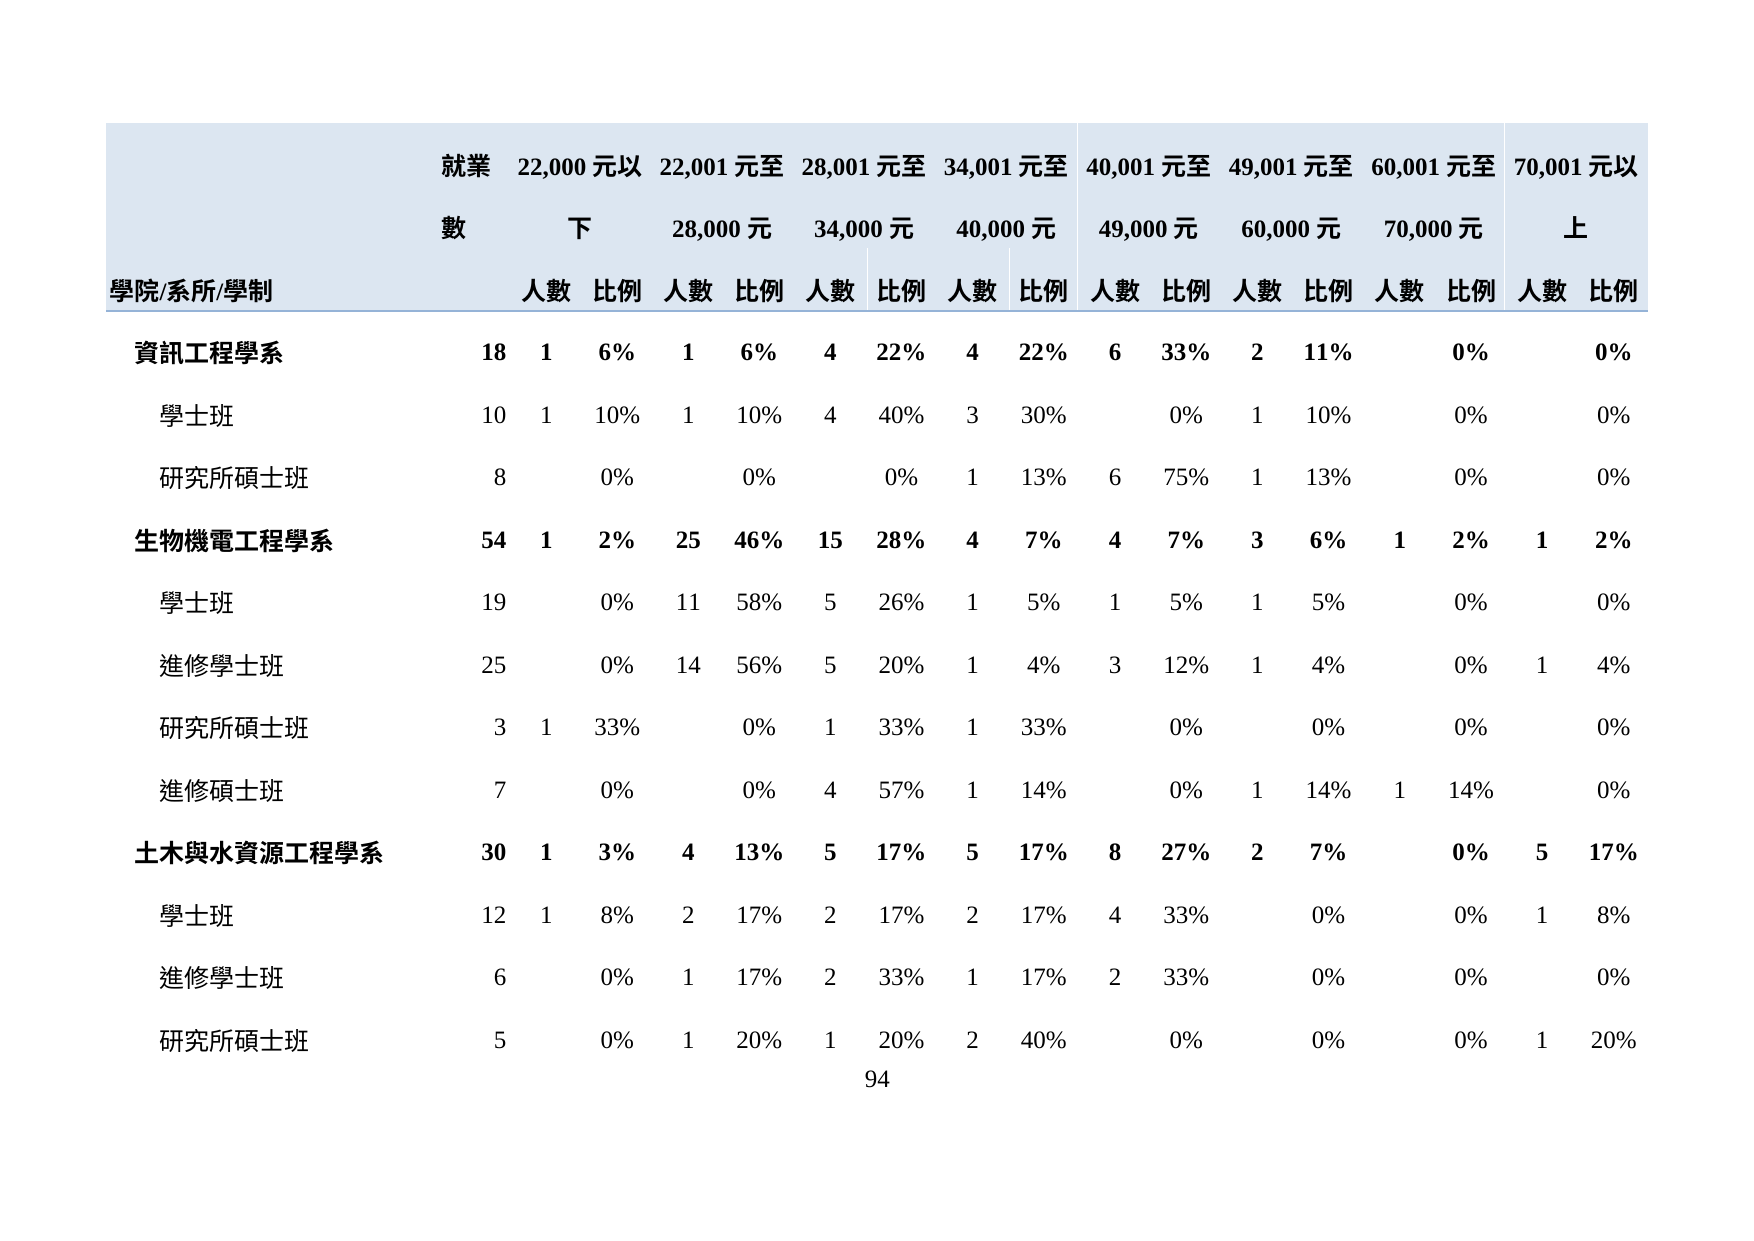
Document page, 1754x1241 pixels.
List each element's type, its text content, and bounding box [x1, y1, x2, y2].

table_cell 0% [1152, 748, 1220, 810]
table_cell 10% [1294, 373, 1362, 435]
table_cell 17% [1010, 873, 1077, 935]
table_cell [1362, 685, 1437, 748]
table_cell 1 [1078, 560, 1152, 623]
table_cell 0% [583, 560, 651, 623]
table_cell 2% [583, 498, 651, 560]
table_cell 1 [651, 935, 725, 998]
table_cell 1 [1505, 873, 1579, 935]
table_cell 6% [583, 312, 651, 373]
table_cell 14% [1437, 748, 1504, 810]
table_header 22,000 元以下 [509, 123, 651, 248]
table_cell 1 [509, 373, 583, 435]
table_cell 人數 [651, 248, 725, 310]
table_cell 75% [1152, 435, 1220, 498]
table_cell 學士班 [106, 873, 438, 935]
table_cell [1505, 560, 1579, 623]
table_cell 比例 [868, 248, 935, 310]
table_cell 30% [1010, 373, 1077, 435]
table_cell 10 [438, 373, 509, 435]
table_cell 7% [1010, 498, 1077, 560]
table_header 49,001 元至 60,000 元 [1220, 123, 1362, 248]
table_cell [509, 748, 583, 810]
table_cell 1 [509, 498, 583, 560]
table_cell 0% [583, 623, 651, 685]
table_cell 27% [1152, 810, 1220, 873]
table_cell 13% [725, 810, 793, 873]
table_cell 11 [651, 560, 725, 623]
table_cell [1220, 873, 1294, 935]
table_cell 4 [1078, 498, 1152, 560]
table_cell [1505, 748, 1579, 810]
table_cell 0% [1579, 435, 1648, 498]
table_cell 5% [1152, 560, 1220, 623]
table_cell 2 [935, 998, 1009, 1060]
table_cell [1220, 935, 1294, 998]
table_cell 15 [793, 498, 867, 560]
table_cell 7% [1294, 810, 1362, 873]
table_cell 0% [1437, 998, 1504, 1060]
table_cell [509, 998, 583, 1060]
table_cell 比例 [1294, 248, 1362, 310]
table_cell 0% [1579, 748, 1648, 810]
table_cell 0% [1152, 998, 1220, 1060]
table_cell 2% [1437, 498, 1504, 560]
table_cell 1 [1220, 435, 1294, 498]
table_cell 研究所碩士班 [106, 685, 438, 748]
table_cell 33% [1152, 935, 1220, 998]
table_cell 12% [1152, 623, 1220, 685]
table_cell 2 [651, 873, 725, 935]
table_cell 4 [935, 498, 1009, 560]
table_cell 人數 [509, 248, 583, 310]
table_cell 進修學士班 [106, 935, 438, 998]
table_cell 40% [868, 373, 935, 435]
table_cell 0% [583, 435, 651, 498]
table_cell 1 [509, 810, 583, 873]
table_cell 0% [868, 435, 935, 498]
table_cell 14 [651, 623, 725, 685]
table_cell 0% [1437, 623, 1504, 685]
table_header 40,001 元至 49,000 元 [1078, 123, 1220, 248]
table_cell [509, 935, 583, 998]
table_cell 0% [1579, 935, 1648, 998]
table_cell 0% [1437, 373, 1504, 435]
table_cell 4 [651, 810, 725, 873]
table_cell [1505, 435, 1579, 498]
table_cell 0% [583, 998, 651, 1060]
table_cell 0% [1437, 312, 1504, 373]
table_cell 研究所碩士班 [106, 998, 438, 1060]
table_cell 1 [651, 312, 725, 373]
table_cell 0% [583, 748, 651, 810]
table_cell 1 [935, 685, 1009, 748]
table_cell 14% [1294, 748, 1362, 810]
table_cell 22% [1010, 312, 1077, 373]
table_cell 5 [438, 998, 509, 1060]
table_cell 56% [725, 623, 793, 685]
table_cell 1 [935, 935, 1009, 998]
table_cell 人數 [1220, 248, 1294, 310]
table_cell 比例 [725, 248, 793, 310]
table_cell 進修碩士班 [106, 748, 438, 810]
table_cell 人數 [793, 248, 867, 310]
table_cell 0% [1152, 685, 1220, 748]
table_cell [1362, 560, 1437, 623]
table_cell 17% [1010, 935, 1077, 998]
table_header [106, 123, 438, 248]
table_cell 1 [1362, 748, 1437, 810]
table_cell [1078, 373, 1152, 435]
table_cell [1362, 312, 1437, 373]
table_cell 4% [1579, 623, 1648, 685]
table_cell 5 [935, 810, 1009, 873]
table_cell [651, 748, 725, 810]
table_cell 0% [1579, 685, 1648, 748]
table_cell 1 [509, 685, 583, 748]
table_cell 4 [793, 312, 867, 373]
table_cell 8% [1579, 873, 1648, 935]
table_cell 2% [1579, 498, 1648, 560]
table_cell 1 [935, 560, 1009, 623]
table_cell 57% [868, 748, 935, 810]
table_cell 人數 [935, 248, 1009, 310]
table_cell [1078, 685, 1152, 748]
table_cell 0% [1437, 435, 1504, 498]
table_header 60,001 元至 70,000 元 [1362, 123, 1504, 248]
table_cell 6 [1078, 435, 1152, 498]
table_cell 18 [438, 312, 509, 373]
table_cell 5% [1294, 560, 1362, 623]
table_cell 19 [438, 560, 509, 623]
table_cell 1 [1220, 373, 1294, 435]
table_cell 33% [1010, 685, 1077, 748]
table_cell 0% [1579, 312, 1648, 373]
table_cell [1362, 935, 1437, 998]
table_cell [1220, 998, 1294, 1060]
table_cell [1362, 998, 1437, 1060]
table_cell [1505, 312, 1579, 373]
table_header 34,001 元至 40,000 元 [935, 123, 1077, 248]
table_cell [1362, 810, 1437, 873]
table_cell 12 [438, 873, 509, 935]
table_cell 2 [1220, 810, 1294, 873]
table_cell 10% [583, 373, 651, 435]
table_cell 土木與水資源工程學系 [106, 810, 438, 873]
table_cell 28% [868, 498, 935, 560]
table_cell 0% [725, 685, 793, 748]
table_cell 17% [725, 935, 793, 998]
table_cell 進修學士班 [106, 623, 438, 685]
table_cell 4 [793, 373, 867, 435]
table_cell [1078, 998, 1152, 1060]
table_cell 3 [935, 373, 1009, 435]
table_cell 20% [868, 998, 935, 1060]
table_cell 6 [438, 935, 509, 998]
table_cell 比例 [1010, 248, 1077, 310]
table_cell 8 [438, 435, 509, 498]
table_cell 1 [1505, 998, 1579, 1060]
table_cell 2 [793, 935, 867, 998]
table_cell 1 [935, 748, 1009, 810]
table_cell 0% [1579, 560, 1648, 623]
table_header 22,001 元至 28,000 元 [651, 123, 793, 248]
table_cell [1362, 873, 1437, 935]
table_cell 0% [1437, 685, 1504, 748]
table_cell 人數 [1505, 248, 1579, 310]
table_cell 0% [1294, 998, 1362, 1060]
table_cell 0% [1437, 935, 1504, 998]
table_cell 10% [725, 373, 793, 435]
table_cell 1 [651, 373, 725, 435]
table_cell 0% [1152, 373, 1220, 435]
table_cell 22% [868, 312, 935, 373]
table_cell 46% [725, 498, 793, 560]
table_cell 0% [1579, 373, 1648, 435]
table_cell 1 [1220, 623, 1294, 685]
table_cell 3 [438, 685, 509, 748]
table_cell 17% [1579, 810, 1648, 873]
table_cell 1 [509, 873, 583, 935]
table_cell 6% [1294, 498, 1362, 560]
table_cell 0% [725, 435, 793, 498]
table_cell 58% [725, 560, 793, 623]
table_cell 54 [438, 498, 509, 560]
table_cell 2 [935, 873, 1009, 935]
table_cell [1505, 685, 1579, 748]
table_cell 5 [793, 560, 867, 623]
table_cell 1 [1505, 623, 1579, 685]
table_cell 33% [1152, 312, 1220, 373]
table_cell 8% [583, 873, 651, 935]
table_cell [651, 685, 725, 748]
table_header 28,001 元至 34,000 元 [793, 123, 935, 248]
table_cell 33% [583, 685, 651, 748]
table_cell 17% [868, 873, 935, 935]
table_cell 7% [1152, 498, 1220, 560]
table_cell 30 [438, 810, 509, 873]
table_cell 6% [725, 312, 793, 373]
table_cell 0% [725, 748, 793, 810]
table_cell 學士班 [106, 560, 438, 623]
table_cell 5 [793, 623, 867, 685]
table_cell 25 [651, 498, 725, 560]
table_cell 比例 [583, 248, 651, 310]
table_cell 1 [1505, 498, 1579, 560]
table_cell [1362, 373, 1437, 435]
table_cell [509, 435, 583, 498]
table_cell [793, 435, 867, 498]
table_cell 比例 [1437, 248, 1504, 310]
table_cell 4 [935, 312, 1009, 373]
table_cell 0% [1294, 685, 1362, 748]
table_cell 5 [1505, 810, 1579, 873]
table_cell 2 [793, 873, 867, 935]
table_cell 學士班 [106, 373, 438, 435]
table_cell 20% [1579, 998, 1648, 1060]
table_cell [509, 560, 583, 623]
table_cell [1505, 935, 1579, 998]
table_cell 人數 [1078, 248, 1152, 310]
table_cell 25 [438, 623, 509, 685]
table_cell 1 [935, 623, 1009, 685]
table_cell 1 [1220, 560, 1294, 623]
table_cell 4% [1010, 623, 1077, 685]
table_cell [1362, 623, 1437, 685]
table_cell 13% [1294, 435, 1362, 498]
table_cell 13% [1010, 435, 1077, 498]
table_cell 6 [1078, 312, 1152, 373]
table_cell 2 [1078, 935, 1152, 998]
table_cell 1 [651, 998, 725, 1060]
table_cell 1 [509, 312, 583, 373]
table_cell 0% [1437, 560, 1504, 623]
table_cell 3 [1220, 498, 1294, 560]
table_cell 33% [868, 935, 935, 998]
table_cell 0% [1294, 873, 1362, 935]
table_cell 1 [793, 685, 867, 748]
table_cell 4 [1078, 873, 1152, 935]
table_cell [1505, 373, 1579, 435]
table_cell [509, 623, 583, 685]
table_cell 7 [438, 748, 509, 810]
table_cell 4% [1294, 623, 1362, 685]
table_cell 3% [583, 810, 651, 873]
table_cell 0% [1437, 873, 1504, 935]
table_cell 33% [1152, 873, 1220, 935]
table_cell [438, 248, 509, 310]
table_cell 0% [583, 935, 651, 998]
table_cell [651, 435, 725, 498]
table_cell 比例 [1579, 248, 1648, 310]
table_cell 學院/系所/學制 [106, 248, 438, 310]
table_cell 5 [793, 810, 867, 873]
table_cell 0% [1437, 810, 1504, 873]
table_cell 4 [793, 748, 867, 810]
table_cell 11% [1294, 312, 1362, 373]
table_cell [1362, 435, 1437, 498]
table_cell 生物機電工程學系 [106, 498, 438, 560]
table_cell 40% [1010, 998, 1077, 1060]
table_cell 20% [725, 998, 793, 1060]
table_cell 研究所碩士班 [106, 435, 438, 498]
table_cell 1 [1220, 748, 1294, 810]
table_cell 1 [1362, 498, 1437, 560]
table_cell 17% [725, 873, 793, 935]
table_cell 26% [868, 560, 935, 623]
table_cell [1078, 748, 1152, 810]
table_cell 17% [868, 810, 935, 873]
table_cell 2 [1220, 312, 1294, 373]
table_cell 0% [1294, 935, 1362, 998]
table_header 就業數 [438, 123, 509, 248]
table_cell 比例 [1152, 248, 1220, 310]
table_cell [1220, 685, 1294, 748]
table_cell 8 [1078, 810, 1152, 873]
table_cell 17% [1010, 810, 1077, 873]
table_cell 1 [935, 435, 1009, 498]
table_cell 資訊工程學系 [106, 312, 438, 373]
table_cell 5% [1010, 560, 1077, 623]
table_cell 33% [868, 685, 935, 748]
table_cell 人數 [1362, 248, 1437, 310]
table_cell 14% [1010, 748, 1077, 810]
table_cell 1 [793, 998, 867, 1060]
table_cell 20% [868, 623, 935, 685]
table_cell 3 [1078, 623, 1152, 685]
table_header 70,001 元以上 [1505, 123, 1648, 248]
